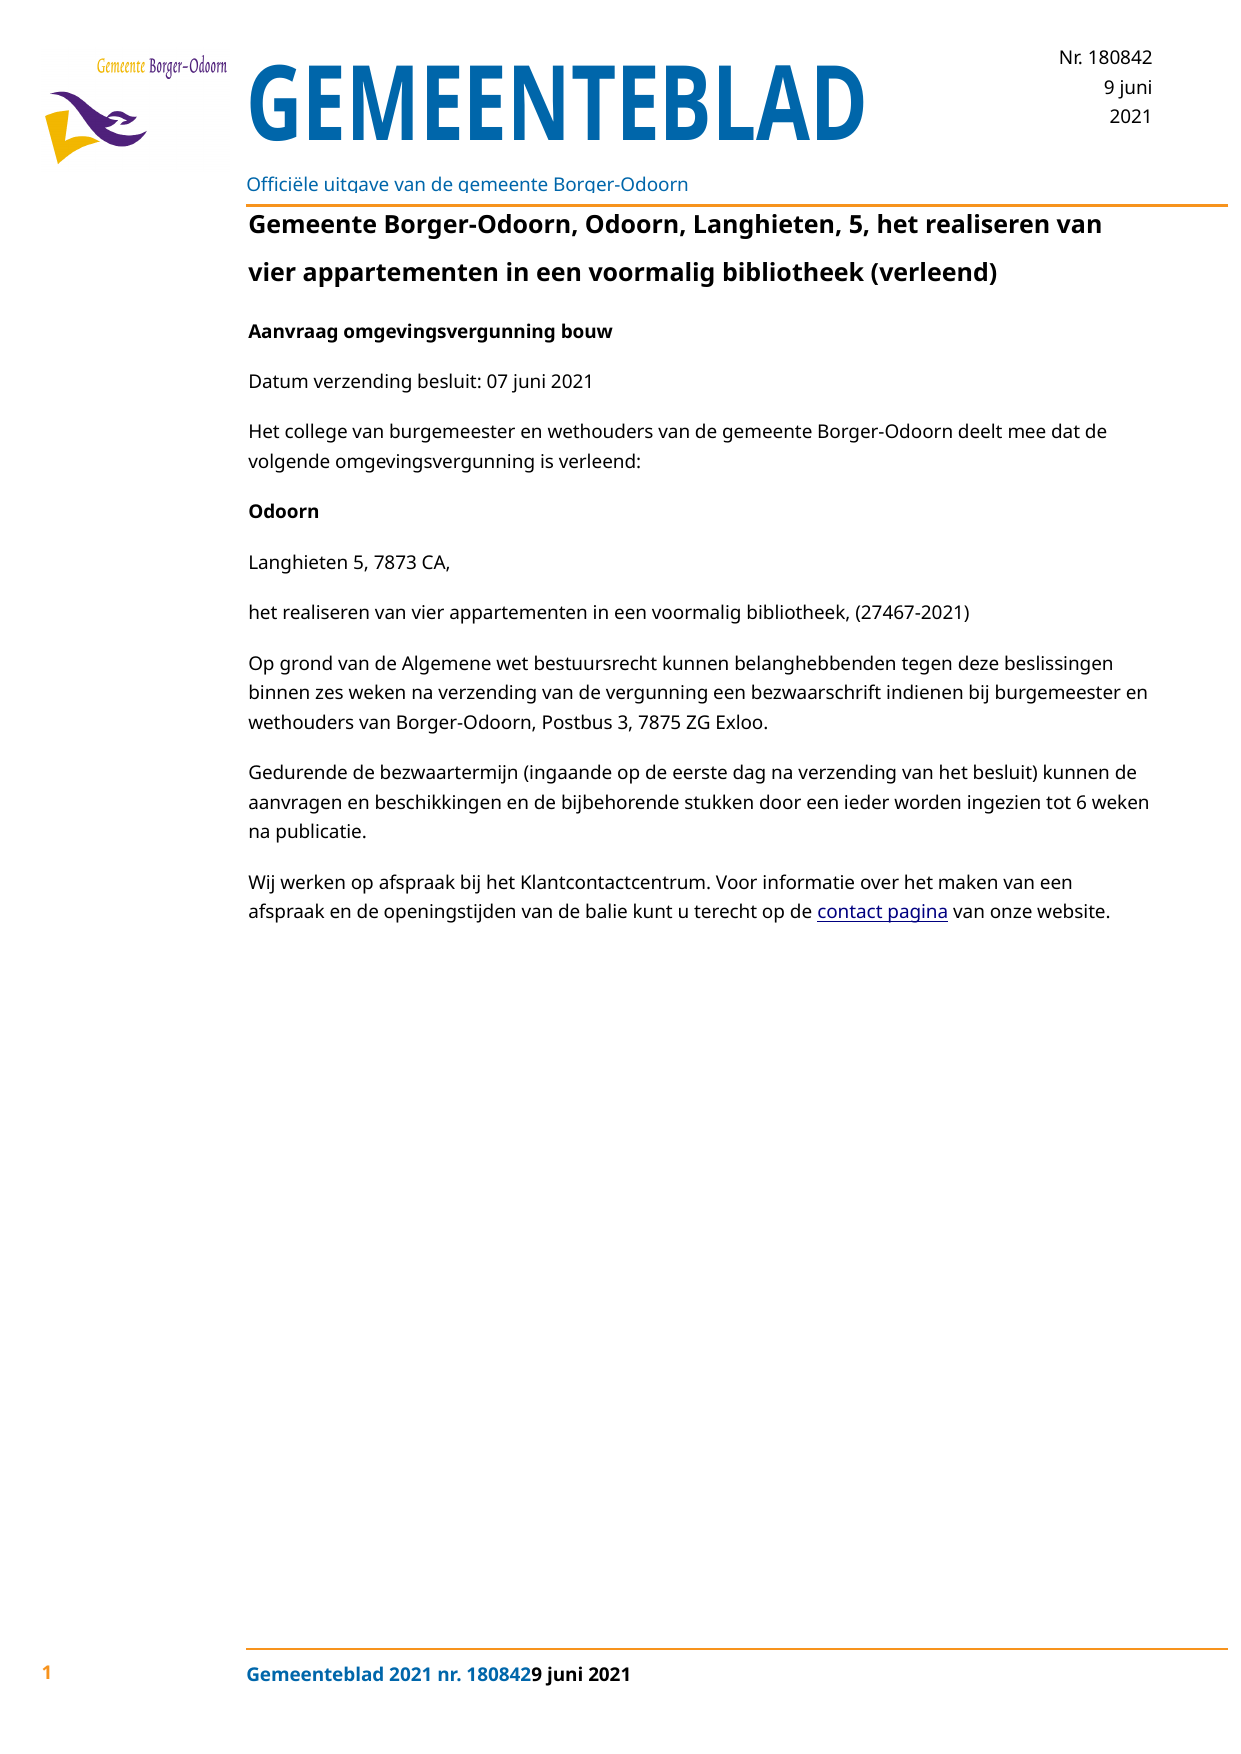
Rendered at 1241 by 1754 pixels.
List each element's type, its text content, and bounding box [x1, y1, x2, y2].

text Datum verzending besluit: 07 juni 2021 [248, 368, 1152, 394]
picture [41, 47, 231, 172]
text Op grond van de Algemene wet bestuursrecht kunnen belanghebbenden tegen deze beslissingen binnen zes weken na verzending van de vergunning een bezwaarschrift indienen bij burgemeester en wethouders van Borger-Odoorn, Postbus 3, 7875 ZG Exloo. [248, 650, 1152, 735]
text Langhieten 5, 7873 CA, [248, 549, 1152, 575]
text het realiseren van vier appartementen in een voormalig bibliotheek, (27467-2021) [248, 599, 1152, 625]
text Gedurende de bezwaartermijn (ingaande op de eerste dag na verzending van het besluit) kunnen de aanvragen en beschikkingen en de bijbehorende stukken door een ieder worden ingezien tot 6 weken na publicatie. [248, 759, 1152, 844]
text Wij werken op afspraak bij het Klantcontactcentrum. Voor informatie over het maken van een afspraak en de openingstijden van de balie kunt u terecht op de contact pagina van onze website. [248, 869, 1152, 924]
text Aanvraag omgevingsvergunning bouw [248, 318, 1152, 344]
text Odoorn [248, 499, 1152, 524]
text Gemeente Borger-Odoorn, Odoorn, Langhieten, 5, het realiseren van vier appartementen in een voormalig bibliotheek (verleend) [248, 207, 1152, 288]
text Het college van burgemeester en wethouders van de gemeente Borger-Odoorn deelt mee dat de volgende omgevingsvergunning is verleend: [248, 419, 1152, 474]
